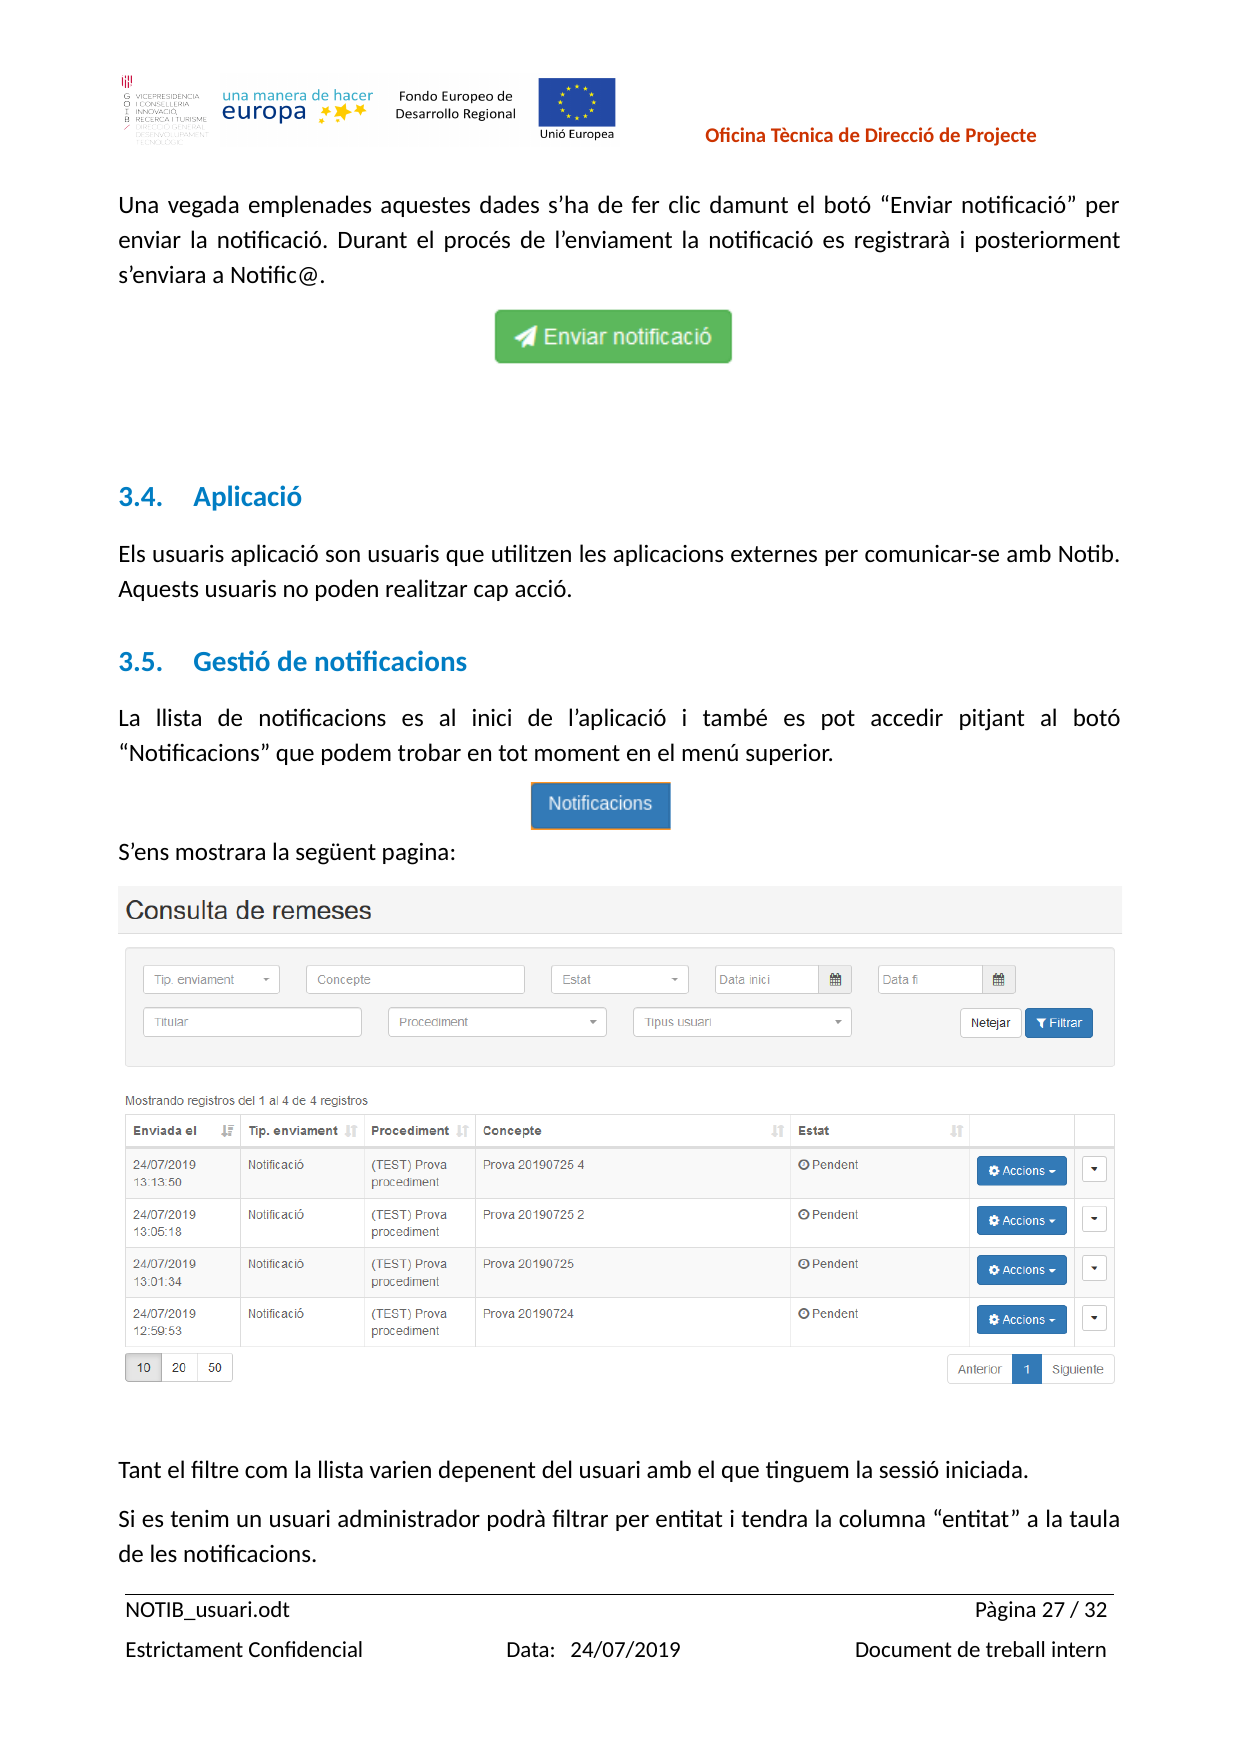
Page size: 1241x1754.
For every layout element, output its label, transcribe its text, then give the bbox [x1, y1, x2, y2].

picture [118, 886, 1123, 1400]
text S’ens mostrara la següent pagina: [118, 836, 1122, 867]
text Tant el filtre com la llista varien depenent del usuari amb el que tinguem la sessió iniciada. [118, 1454, 1122, 1484]
picture [118, 73, 213, 147]
text La llista de notificacions es al inici de l’aplicació i també es pot accedir pitjant al botó “Notificacions” que podem trobar en tot moment en el menú superior. [118, 702, 1122, 768]
picture [530, 782, 671, 830]
text Els usuaris aplicació son usuaris que utilitzen les aplicacions externes per comunicar-se amb Notib. Aquests usuaris no poden realitzar cap acció. [118, 538, 1122, 603]
text Una vegada emplenades aquestes dades s’ha de fer clic damunt el botó “Enviar notificació” per enviar la notificació. Durant el procés de l’enviament la notificació es registrarà i posteriorment s’enviara a Notific@. [118, 189, 1122, 290]
picture [489, 296, 740, 376]
subtitle Gestió de notificacions [118, 643, 1122, 678]
picture [219, 73, 621, 147]
subtitle Aplicació [118, 478, 1122, 514]
text Si es tenim un usuari administrador podrà filtrar per entitat i tendra la columna “entitat” a la taula de les notificacions. [118, 1504, 1122, 1569]
